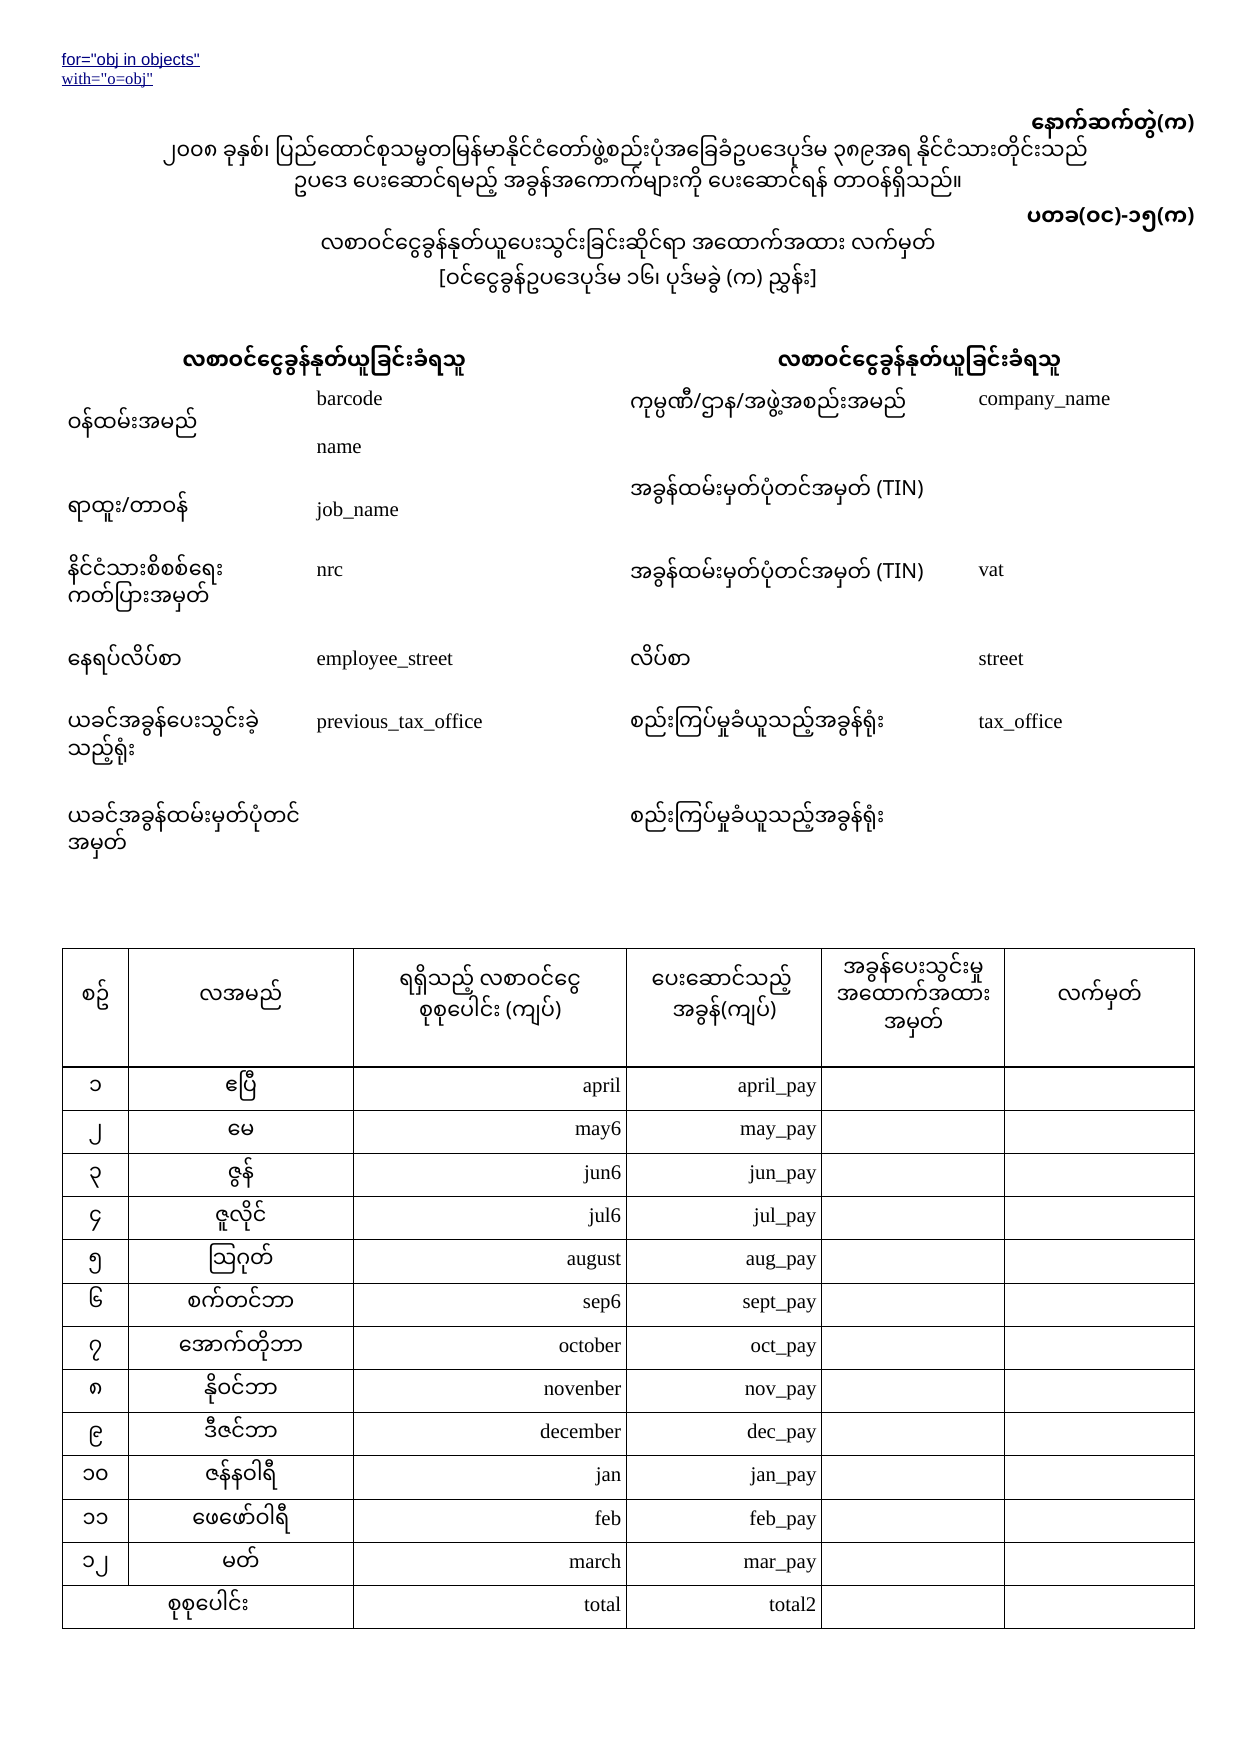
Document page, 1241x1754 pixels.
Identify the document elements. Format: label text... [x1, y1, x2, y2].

table_cell [1005, 1284, 1194, 1326]
table_header လက်မှတ် [1005, 949, 1194, 1066]
table_header လစာဝင်ငွေခွန်နုတ်ယူခြင်းခံရသူ [61, 342, 586, 380]
table_cell ၁၁ [63, 1500, 128, 1542]
table_header ပေးဆောင်သည့် အခွန်(ကျပ်) [627, 949, 821, 1066]
table_cell [822, 1370, 1004, 1412]
table_cell [822, 1284, 1004, 1326]
table_cell ဖေဖော်ဝါရီ [129, 1500, 353, 1542]
table_cell စည်းကြပ်မှုခံယူသည့်အခွန်ရုံး [624, 798, 973, 897]
table_cell [586, 380, 624, 467]
table_cell [311, 798, 586, 897]
table_cell august [354, 1240, 626, 1282]
table_cell [1005, 1111, 1194, 1153]
table_cell [822, 1456, 1004, 1499]
table_header စဥ် [63, 949, 128, 1066]
table_cell jun6 [354, 1154, 626, 1196]
table_cell feb_pay [627, 1500, 821, 1542]
table_cell sep6 [354, 1284, 626, 1326]
table_cell ၂ [63, 1111, 128, 1153]
table_cell nov_pay [627, 1370, 821, 1412]
table_cell မတ် [129, 1543, 353, 1585]
table_cell [973, 798, 1214, 897]
table_header [586, 342, 624, 380]
table_header အခွန်ပေးသွင်းမှု အထောက်အထား အမှတ် [822, 949, 1004, 1066]
table_cell feb [354, 1500, 626, 1542]
table_cell ၁၀ [63, 1456, 128, 1499]
table_cell ဧပြီ [129, 1068, 353, 1109]
table_cell [1005, 1413, 1194, 1455]
table_cell [586, 641, 624, 703]
table_cell novenber [354, 1370, 626, 1412]
table_cell [1005, 1197, 1194, 1239]
table_cell ဝန်ထမ်းအမည် [61, 380, 311, 467]
table_cell စုစုပေါင်း [63, 1586, 353, 1628]
table_cell ၁၂ [63, 1543, 128, 1585]
table_cell [822, 1068, 1004, 1109]
table_cell may6 [354, 1111, 626, 1153]
text with="o=obj" [61, 69, 1194, 88]
table_cell ၁ [63, 1068, 128, 1109]
table_cell [1005, 1154, 1194, 1196]
table_cell [586, 467, 624, 551]
table_cell may_pay [627, 1111, 821, 1153]
table_header လစာဝင်ငွေခွန်နုတ်ယူပေးသွင်းခြင်းဆိုင်ရာ အထောက်အထား လက်မှတ် [ဝင်ငွေခွန်ဥပဒေပုဒ်မ ၁၆၊ ပုဒ်မခွဲ (က) ညွှန်း] [61, 231, 1194, 296]
table_cell ယခင်အခွန်ပေးသွင်းခဲ့သည့်ရုံး [61, 703, 311, 798]
table_cell ၇ [63, 1327, 128, 1369]
table_cell [586, 703, 624, 798]
table_cell [822, 1154, 1004, 1196]
table_cell စက်တင်ဘာ [129, 1284, 353, 1326]
table_cell အောက်တိုဘာ [129, 1327, 353, 1369]
text for="obj in objects" [61, 49, 1194, 69]
table_cell [1005, 1500, 1194, 1542]
table_header [61, 200, 1003, 231]
table_cell [822, 1197, 1004, 1239]
table_header ၂၀၀၈ ခုနှစ်၊ ပြည်ထောင်စုသမ္မတမြန်မာနိုင်ငံတော်ဖွဲ့စည်းပုံအခြေခံဥပဒေပုဒ်မ ၃၈၉အရ နိုင်ငံသားတိုင်းသည် ဥပ‌ဒေ ပေးဆောင်ရမည့် အခွန်အကောက်များကို ပေးဆောင်ရန် တာဝန်ရှိသည်။ [61, 138, 1194, 200]
table_cell [1005, 1370, 1194, 1412]
table_cell နိင်ငံသားစိစစ်ရေးကတ်ပြားအမှတ် [61, 551, 311, 641]
table_cell ယခင်အခွန်ထမ်းမှတ်ပုံတင်အမှတ် [61, 798, 311, 897]
table_cell nrc [311, 551, 586, 641]
table_cell စည်းကြပ်မှုခံယူသည့်အခွန်ရုံး [624, 703, 973, 798]
table_header [61, 107, 1020, 138]
table_cell [822, 1586, 1004, 1628]
table_cell ၉ [63, 1413, 128, 1455]
table_cell company_name [973, 380, 1214, 467]
table_cell ဇန်နဝါရီ [129, 1456, 353, 1499]
table_cell [1005, 1068, 1194, 1109]
table_cell သြဂုတ် [129, 1240, 353, 1282]
table_cell oct_pay [627, 1327, 821, 1369]
table_cell jul6 [354, 1197, 626, 1239]
table_cell total2 [627, 1586, 821, 1628]
table_cell mar_pay [627, 1543, 821, 1585]
table_cell ရာထူး/တာဝန် [61, 467, 311, 551]
table_cell sept_pay [627, 1284, 821, 1326]
table_cell [822, 1327, 1004, 1369]
table_cell [822, 1500, 1004, 1542]
table_cell ဇွန် [129, 1154, 353, 1196]
table_cell အခွန်ထမ်းမှတ်ပုံတင်အမှတ် (TIN) [624, 551, 973, 641]
table_cell total [354, 1586, 626, 1628]
table_cell ၅ [63, 1240, 128, 1282]
table_cell march [354, 1543, 626, 1585]
table_cell [822, 1240, 1004, 1282]
table_cell april_pay [627, 1068, 821, 1109]
table_cell barcode name [311, 380, 586, 467]
table_cell နေရပ်လိပ်စာ [61, 641, 311, 703]
table_header လအမည် [129, 949, 353, 1066]
table_cell ဇူလိုင် [129, 1197, 353, 1239]
table_cell dec_pay [627, 1413, 821, 1455]
table_cell ၄ [63, 1197, 128, 1239]
table_cell [1005, 1543, 1194, 1585]
table_cell ၈ [63, 1370, 128, 1412]
table_cell october [354, 1327, 626, 1369]
table_cell jul_pay [627, 1197, 821, 1239]
table_cell aug_pay [627, 1240, 821, 1282]
table_cell previous_tax_office [311, 703, 586, 798]
table_cell မေ [129, 1111, 353, 1153]
table_cell [1005, 1456, 1194, 1499]
table_cell [1005, 1586, 1194, 1628]
table_header ပတခ(ဝင)-၁၅(က) [1003, 200, 1194, 231]
table_cell ဒီဇင်ဘာ [129, 1413, 353, 1455]
table_cell employee_street [311, 641, 586, 703]
table_cell [586, 551, 624, 641]
table_cell vat [973, 551, 1214, 641]
table_header လစာဝင်ငွေခွန်နုတ်ယူခြင်းခံရသူ [624, 342, 1214, 380]
table_cell jan_pay [627, 1456, 821, 1499]
table_cell jan [354, 1456, 626, 1499]
table_cell december [354, 1413, 626, 1455]
table_cell [822, 1543, 1004, 1585]
table_cell လိပ်စာ [624, 641, 973, 703]
table_cell ကုမ္ပဏီ/ဌာန/အဖွဲ့အစည်းအမည် [624, 380, 973, 467]
table_cell [822, 1413, 1004, 1455]
table_cell [973, 467, 1214, 551]
table_cell jun_pay [627, 1154, 821, 1196]
table_cell အခွန်ထမ်းမှတ်ပုံတင်အမှတ် (TIN) [624, 467, 973, 551]
table_cell street [973, 641, 1214, 703]
table_cell [586, 798, 624, 897]
table_cell နိုဝင်ဘာ [129, 1370, 353, 1412]
table_cell tax_office [973, 703, 1214, 798]
table_cell april [354, 1068, 626, 1109]
table_cell ၃ [63, 1154, 128, 1196]
table_header ရရှိသည့် လစာဝင်ငွေ စုစုပေါင်း (ကျပ်) [354, 949, 626, 1066]
table_header နောက်ဆက်တွဲ(က) [1020, 107, 1194, 138]
table_cell [822, 1111, 1004, 1153]
table_cell ၆ [63, 1284, 128, 1326]
table_cell [1005, 1240, 1194, 1282]
table_cell job_name [311, 467, 586, 551]
table_cell [1005, 1327, 1194, 1369]
